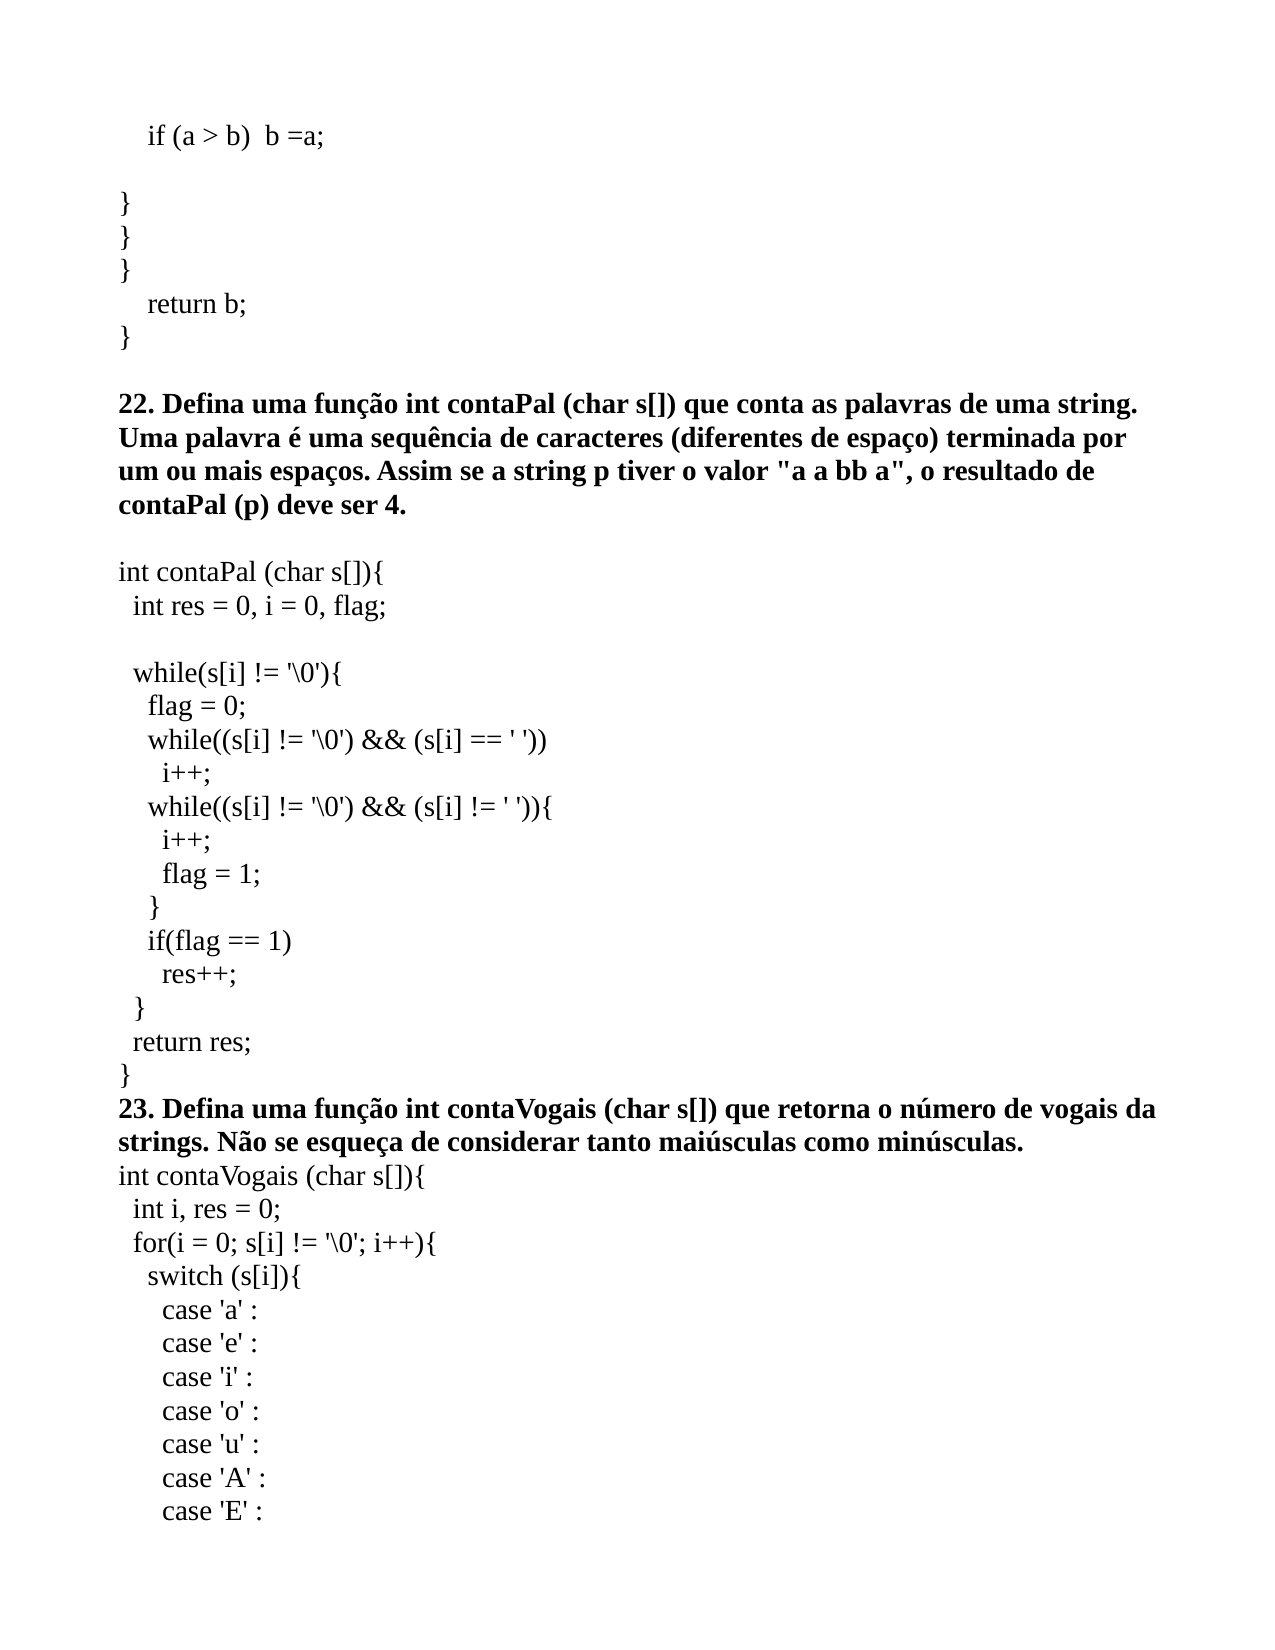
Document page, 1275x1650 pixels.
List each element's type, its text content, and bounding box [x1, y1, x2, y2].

text 23. Defina uma função int contaVogais (char s[]) que retorna o número de vogais da strings. Não se esqueça de considerar tanto maiúsculas como minúsculas. [118, 1091, 1157, 1158]
text for(i = 0; s[i] != '\0'; i++){ [118, 1225, 1157, 1258]
text case 'e' : [118, 1326, 1157, 1359]
text int contaPal (char s[]){ [118, 554, 1157, 588]
text case 'u' : [118, 1426, 1157, 1460]
text while((s[i] != '\0') && (s[i] != ' ')){ [118, 789, 1157, 822]
text flag = 1; [118, 856, 1157, 889]
text case 'a' : [118, 1292, 1157, 1326]
text case 'E' : [118, 1493, 1157, 1527]
text } [118, 319, 1157, 353]
text int res = 0, i = 0, flag; [118, 588, 1157, 621]
text } [118, 252, 1157, 286]
text case 'A' : [118, 1460, 1157, 1493]
text case 'o' : [118, 1393, 1157, 1426]
text if(flag == 1) [118, 923, 1157, 957]
text } [118, 185, 1157, 219]
text while((s[i] != '\0') && (s[i] == ' ')) [118, 722, 1157, 755]
text 22. Defina uma função int contaPal (char s[]) que conta as palavras de uma string. Uma palavra é uma sequência de caracteres (diferentes de espaço) terminada por um ou mais espaços. Assim se a string p tiver o valor "a a bb a", o resultado de contaPal (p) deve ser 4. [118, 386, 1157, 521]
text i++; [118, 822, 1157, 856]
text flag = 0; [118, 688, 1157, 722]
text i++; [118, 755, 1157, 789]
text return res; [118, 1024, 1157, 1057]
text while(s[i] != '\0'){ [118, 655, 1157, 688]
text } [118, 1057, 1157, 1091]
text int contaVogais (char s[]){ [118, 1158, 1157, 1191]
text res++; [118, 957, 1157, 990]
text if (a > b) b =a; [118, 118, 1157, 152]
text switch (s[i]){ [118, 1258, 1157, 1292]
text case 'i' : [118, 1359, 1157, 1393]
text return b; [118, 286, 1157, 319]
text } [118, 889, 1157, 923]
text } [118, 990, 1157, 1024]
text } [118, 219, 1157, 252]
text int i, res = 0; [118, 1191, 1157, 1225]
